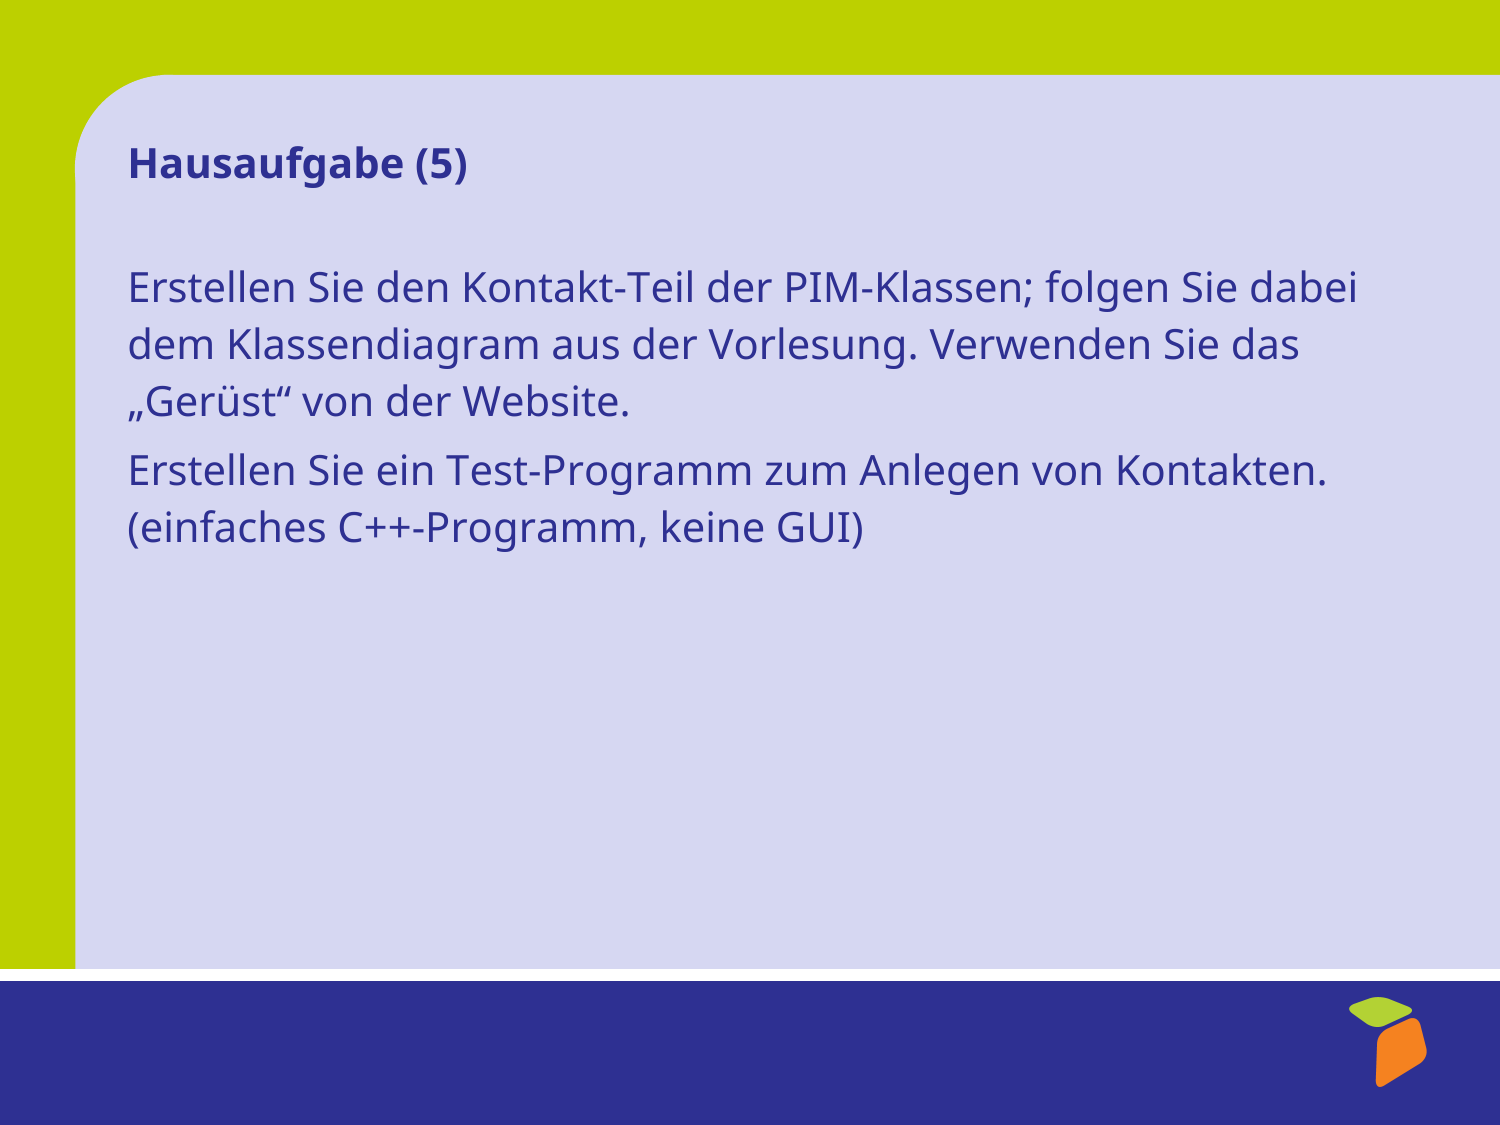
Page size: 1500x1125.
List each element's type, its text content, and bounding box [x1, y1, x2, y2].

list Erstellen Sie den Kontakt-Teil der PIM-Klassen; folgen Sie dabei dem Klassendiagram aus der Vorlesung. Verwenden Sie das „Gerüst“ von der Website. Erstellen Sie ein Test-Programm zum Anlegen von Kontakten. (einfaches C++-Programm, keine GUI) [112, 249, 1388, 1038]
picture [0, 981, 1500, 1125]
title Hausaufgabe (5) [112, 112, 1388, 213]
